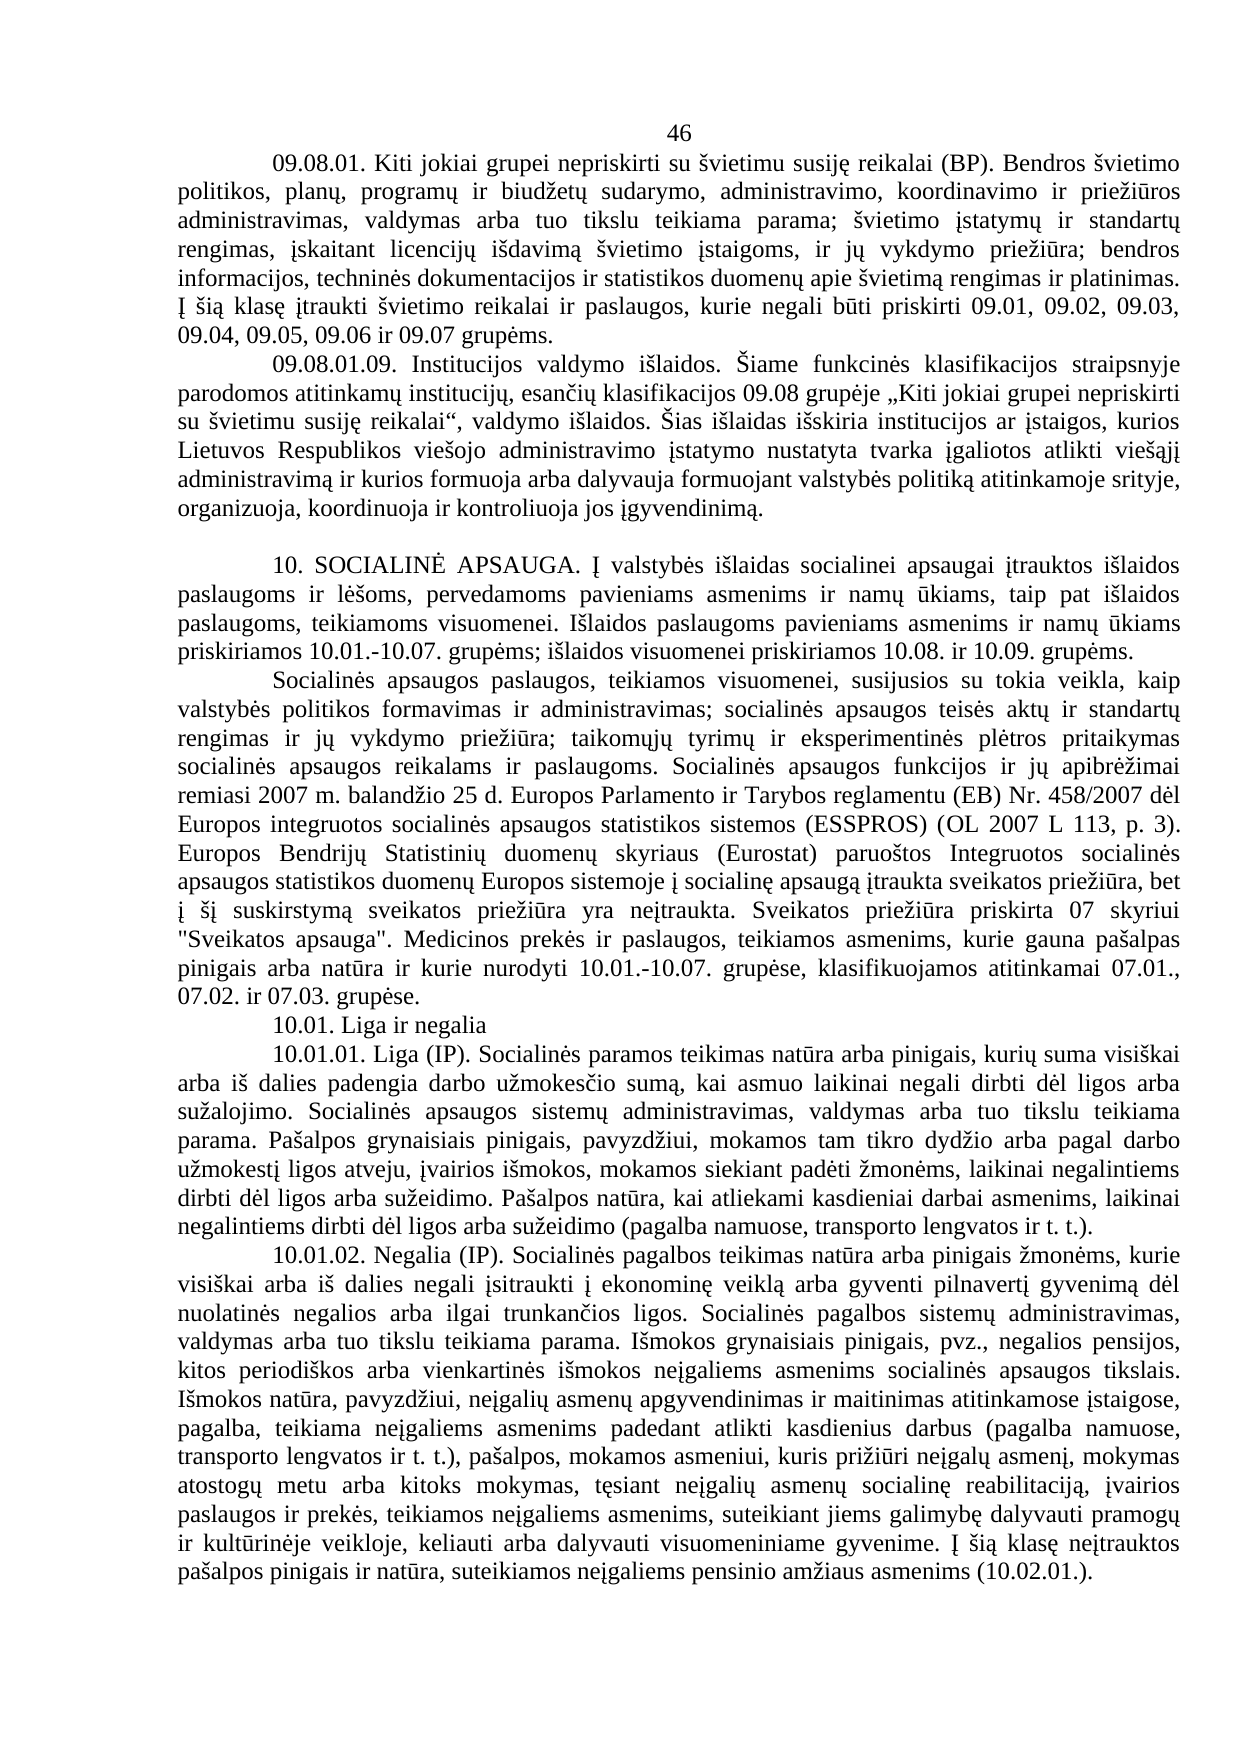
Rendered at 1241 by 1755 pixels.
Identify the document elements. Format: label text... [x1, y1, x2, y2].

text Socialinės apsaugos paslaugos, teikiamos visuomenei, susijusios su tokia veikla, kaip valstybės politikos formavimas ir administravimas; socialinės apsaugos teisės aktų ir standartų rengimas ir jų vykdymo priežiūra; taikomųjų tyrimų ir eksperimentinės plėtros pritaikymas socialinės apsaugos reikalams ir paslaugoms. Socialinės apsaugos funkcijos ir jų apibrėžimai remiasi 2007 m. balandžio 25 d. Europos Parlamento ir Tarybos reglamentu (EB) Nr. 458/2007 dėl Europos integruotos socialinės apsaugos statistikos sistemos (ESSPROS) (OL 2007 L 113, p. 3). Europos Bendrijų Statistinių duomenų skyriaus (Eurostat) paruoštos Integruotos socialinės apsaugos statistikos duomenų Europos sistemoje į socialinę apsaugą įtraukta sveikatos priežiūra, bet į šį suskirstymą sveikatos priežiūra yra neįtraukta. Sveikatos priežiūra priskirta 07 skyriui "Sveikatos apsauga". Medicinos prekės ir paslaugos, teikiamos asmenims, kurie gauna pašalpas pinigais arba natūra ir kurie nurodyti 10.01.-10.07. grupėse, klasifikuojamos atitinkamai 07.01., 07.02. ir 07.03. grupėse. [177, 665, 1181, 1010]
text 10.01.01. Liga (IP). Socialinės paramos teikimas natūra arba pinigais, kurių suma visiškai arba iš dalies padengia darbo užmokesčio sumą, kai asmuo laikinai negali dirbti dėl ligos arba sužalojimo. Socialinės apsaugos sistemų administravimas, valdymas arba tuo tikslu teikiama parama. Pašalpos grynaisiais pinigais, pavyzdžiui, mokamos tam tikro dydžio arba pagal darbo užmokestį ligos atveju, įvairios išmokos, mokamos siekiant padėti žmonėms, laikinai negalintiems dirbti dėl ligos arba sužeidimo. Pašalpos natūra, kai atliekami kasdieniai darbai asmenims, laikinai negalintiems dirbti dėl ligos arba sužeidimo (pagalba namuose, transporto lengvatos ir t. t.). [177, 1039, 1181, 1240]
text 09.08.01. Kiti jokiai grupei nepriskirti su švietimu susiję reikalai (BP). Bendros švietimo politikos, planų, programų ir biudžetų sudarymo, administravimo, koordinavimo ir priežiūros administravimas, valdymas arba tuo tikslu teikiama parama; švietimo įstatymų ir standartų rengimas, įskaitant licencijų išdavimą švietimo įstaigoms, ir jų vykdymo priežiūra; bendros informacijos, techninės dokumentacijos ir statistikos duomenų apie švietimą rengimas ir platinimas. Į šią klasę įtraukti švietimo reikalai ir paslaugos, kurie negali būti priskirti 09.01, 09.02, 09.03, 09.04, 09.05, 09.06 ir 09.07 grupėms. [177, 148, 1181, 349]
text 10.01.02. Negalia (IP). Socialinės pagalbos teikimas natūra arba pinigais žmonėms, kurie visiškai arba iš dalies negali įsitraukti į ekonominę veiklą arba gyventi pilnavertį gyvenimą dėl nuolatinės negalios arba ilgai trunkančios ligos. Socialinės pagalbos sistemų administravimas, valdymas arba tuo tikslu teikiama parama. Išmokos grynaisiais pinigais, pvz., negalios pensijos, kitos periodiškos arba vienkartinės išmokos neįgaliems asmenims socialinės apsaugos tikslais. Išmokos natūra, pavyzdžiui, neįgalių asmenų apgyvendinimas ir maitinimas atitinkamose įstaigose, pagalba, teikiama neįgaliems asmenims padedant atlikti kasdienius darbus (pagalba namuose, transporto lengvatos ir t. t.), pašalpos, mokamos asmeniui, kuris prižiūri neįgalų asmenį, mokymas atostogų metu arba kitoks mokymas, tęsiant neįgalių asmenų socialinę reabilitaciją, įvairios paslaugos ir prekės, teikiamos neįgaliems asmenims, suteikiant jiems galimybę dalyvauti pramogų ir kultūrinėje veikloje, keliauti arba dalyvauti visuomeniniame gyvenime. Į šią klasę neįtrauktos pašalpos pinigais ir natūra, suteikiamos neįgaliems pensinio amžiaus asmenims (10.02.01.). [177, 1240, 1181, 1585]
text 10. SOCIALINĖ APSAUGA. Į valstybės išlaidas socialinei apsaugai įtrauktos išlaidos paslaugoms ir lėšoms, pervedamoms pavieniams asmenims ir namų ūkiams, taip pat išlaidos paslaugoms, teikiamoms visuomenei. Išlaidos paslaugoms pavieniams asmenims ir namų ūkiams priskiriamos 10.01.-10.07. grupėms; išlaidos visuomenei priskiriamos 10.08. ir 10.09. grupėms. [177, 550, 1181, 665]
text 10.01. Liga ir negalia [177, 1010, 1181, 1039]
text 09.08.01.09. Institucijos valdymo išlaidos. Šiame funkcinės klasifikacijos straipsnyje parodomos atitinkamų institucijų, esančių klasifikacijos 09.08 grupėje „Kiti jokiai grupei nepriskirti su švietimu susiję reikalai“, valdymo išlaidos. Šias išlaidas išskiria institucijos ar įstaigos, kurios Lietuvos Respublikos viešojo administravimo įstatymo nustatyta tvarka įgaliotos atlikti viešąjį administravimą ir kurios formuoja arba dalyvauja formuojant valstybės politiką atitinkamoje srityje, organizuoja, koordinuoja ir kontroliuoja jos įgyvendinimą. [177, 349, 1181, 521]
